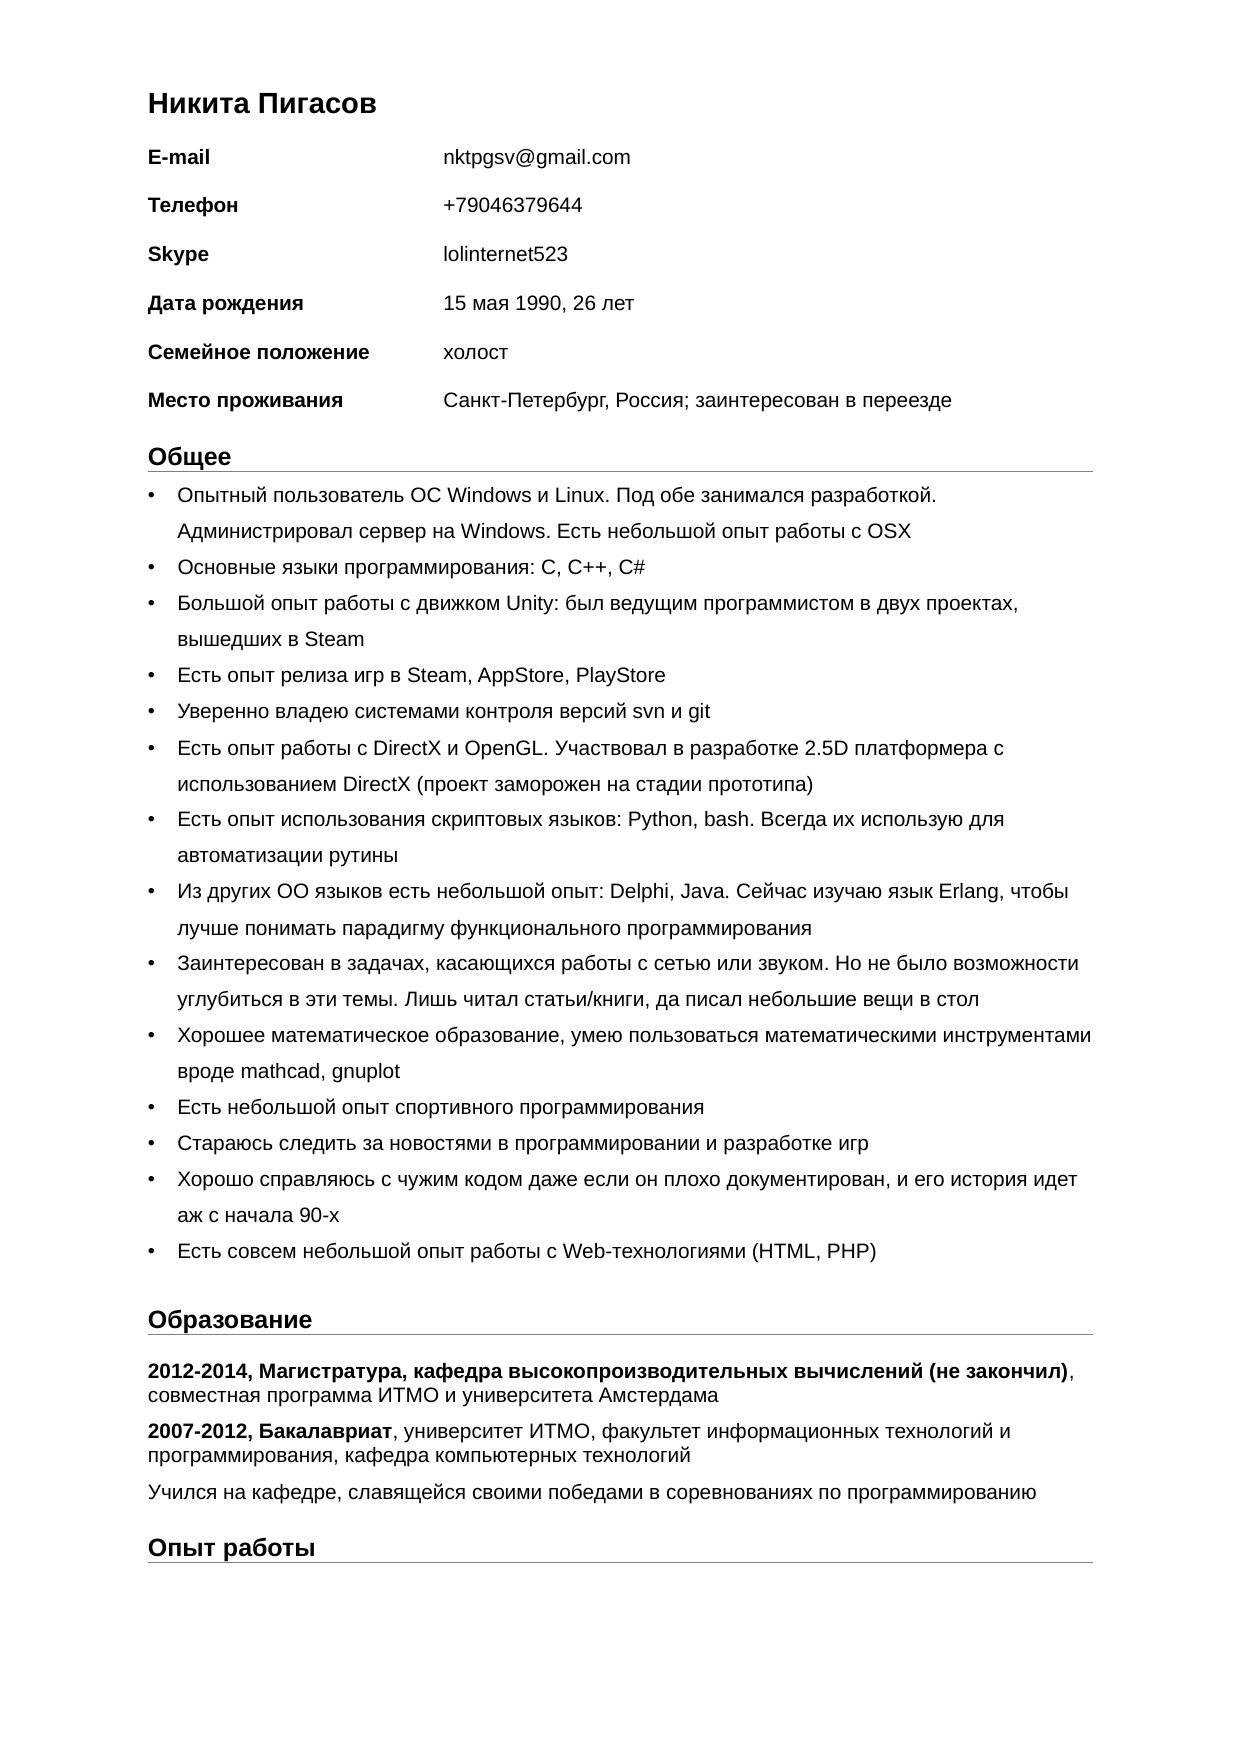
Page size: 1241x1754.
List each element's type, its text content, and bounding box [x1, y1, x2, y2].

list Есть совсем небольшой опыт работы с Web-технологиями (HTML, PHP) [148, 1239, 1093, 1263]
list Хорошее математическое образование, умею пользоваться математическими инструментами вроде mathcad, gnuplot [148, 1023, 1093, 1083]
text Телефон +79046379644 [148, 193, 1093, 217]
text E-mail nktpgsv@gmail.com [148, 144, 1093, 168]
text Семейное положение холост [148, 339, 1093, 363]
text Опыт работы [148, 1533, 1093, 1562]
text Skype lolinternet523 [148, 242, 1093, 266]
list Основные языки программирования: C, C++, C# [148, 555, 1093, 579]
text Место проживания Санкт-Петербург, Россия; заинтересован в переезде [148, 388, 1093, 412]
list Хорошо справляюсь с чужим кодом даже если он плохо документирован, и его история идет аж с начала 90-х [148, 1167, 1093, 1227]
subtitle Никита Пигасов [148, 86, 1093, 120]
list Есть опыт релиза игр в Steam, AppStore, PlayStore [148, 663, 1093, 687]
list Есть опыт использования скриптовых языков: Python, bash. Всегда их использую для автоматизации рутины [148, 807, 1093, 867]
list Есть опыт работы с DirectX и OpenGL. Участвовал в разработке 2.5D платформера с использованием DirectX (проект заморожен на стадии прототипа) [148, 735, 1093, 795]
text 2012-2014, Магистратура, кафедра высокопроизводительных вычислений (не закончил), совместная программа ИТМО и университета Амстердама [148, 1359, 1093, 1407]
list Заинтересован в задачах, касающихся работы с сетью или звуком. Но не было возможности углубиться в эти темы. Лишь читал статьи/книги, да писал небольшие вещи в стол [148, 951, 1093, 1011]
text Образование [148, 1305, 1093, 1334]
list Опытный пользователь ОС Windows и Linux. Под обе занимался разработкой. Администрировал сервер на Windows. Есть небольшой опыт работы с OSX [148, 483, 1093, 543]
text Дата рождения 15 мая 1990, 26 лет [148, 291, 1093, 315]
list Большой опыт работы с движком Unity: был ведущим программистом в двух проектах, вышедших в Steam [148, 591, 1093, 651]
text 2007-2012, Бакалавриат, университет ИТМО, факультет информационных технологий и программирования, кафедра компьютерных технологий [148, 1419, 1093, 1467]
list Стараюсь следить за новостями в программировании и разработке игр [148, 1131, 1093, 1155]
text Учился на кафедре, славящейся своими победами в соревнованиях по программированию [148, 1479, 1093, 1503]
list Из других ОО языков есть небольшой опыт: Delphi, Java. Сейчас изучаю язык Erlang, чтобы лучше понимать парадигму функционального программирования [148, 879, 1093, 939]
list Уверенно владею системами контроля версий svn и git [148, 699, 1093, 723]
list Есть небольшой опыт спортивного программирования [148, 1095, 1093, 1119]
text Общее [148, 442, 1093, 471]
